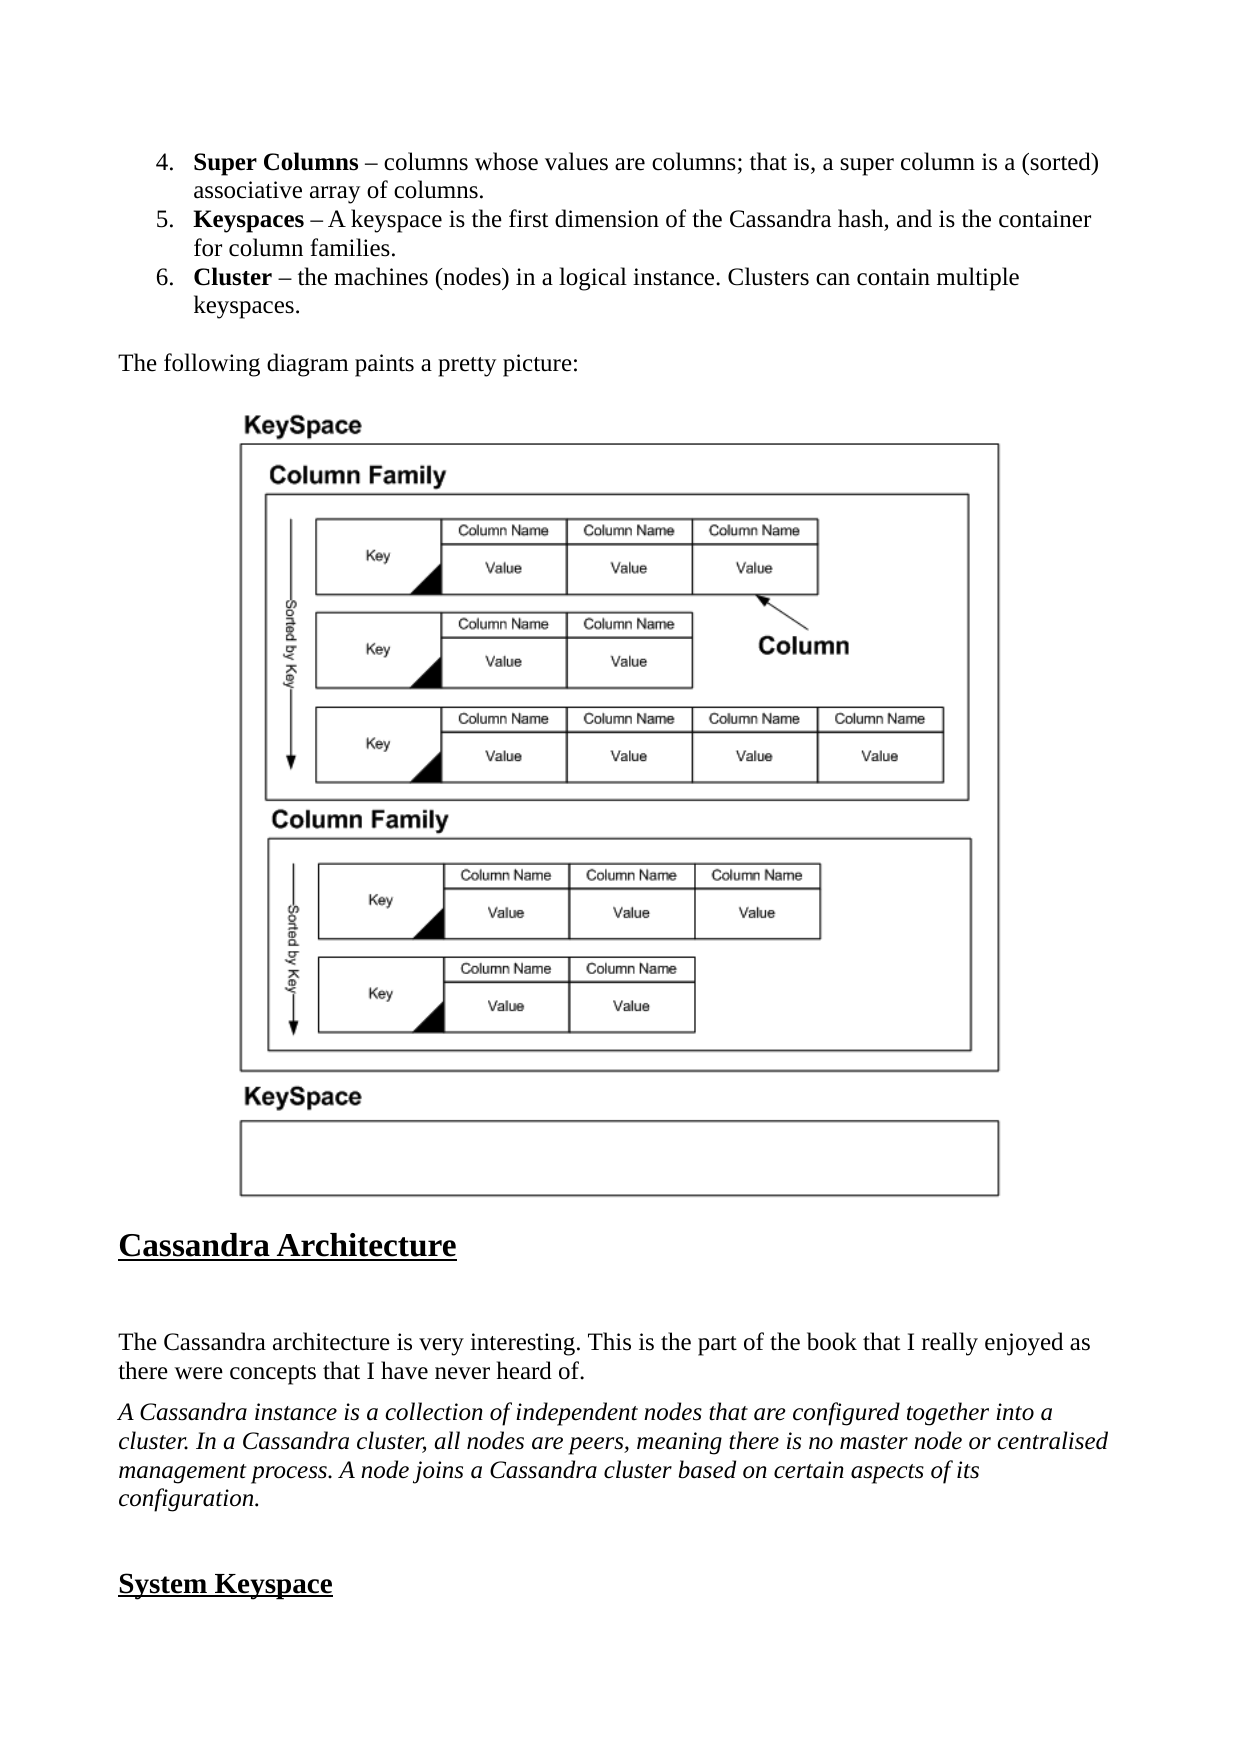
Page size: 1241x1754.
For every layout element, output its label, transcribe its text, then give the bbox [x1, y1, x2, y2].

list Super Columns – columns whose values are columns; that is, a super column is a (sorted) associative array of columns. [156, 147, 1122, 204]
text System Keyspace [118, 1566, 1122, 1599]
text A Cassandra instance is a collection of independent nodes that are configured together into a cluster. In a Cassandra cluster, all nodes are peers, meaning there is no master node or centralised management process. A node joins a Cassandra cluster based on certain aspects of its configuration. [118, 1397, 1122, 1512]
text Cassandra Architecture [118, 1226, 1122, 1264]
list Keyspaces – A keyspace is the first dimension of the Cassandra hash, and is the container for column families. [156, 204, 1122, 262]
text The Cassandra architecture is very interesting. This is the part of the book that I really enjoyed as there were concepts that I have never heard of. [118, 1327, 1122, 1385]
text The following diagram paints a pretty picture: [118, 348, 1122, 377]
list Cluster – the machines (nodes) in a logical instance. Clusters can contain multiple keyspaces. [156, 262, 1122, 319]
picture [237, 405, 1003, 1200]
